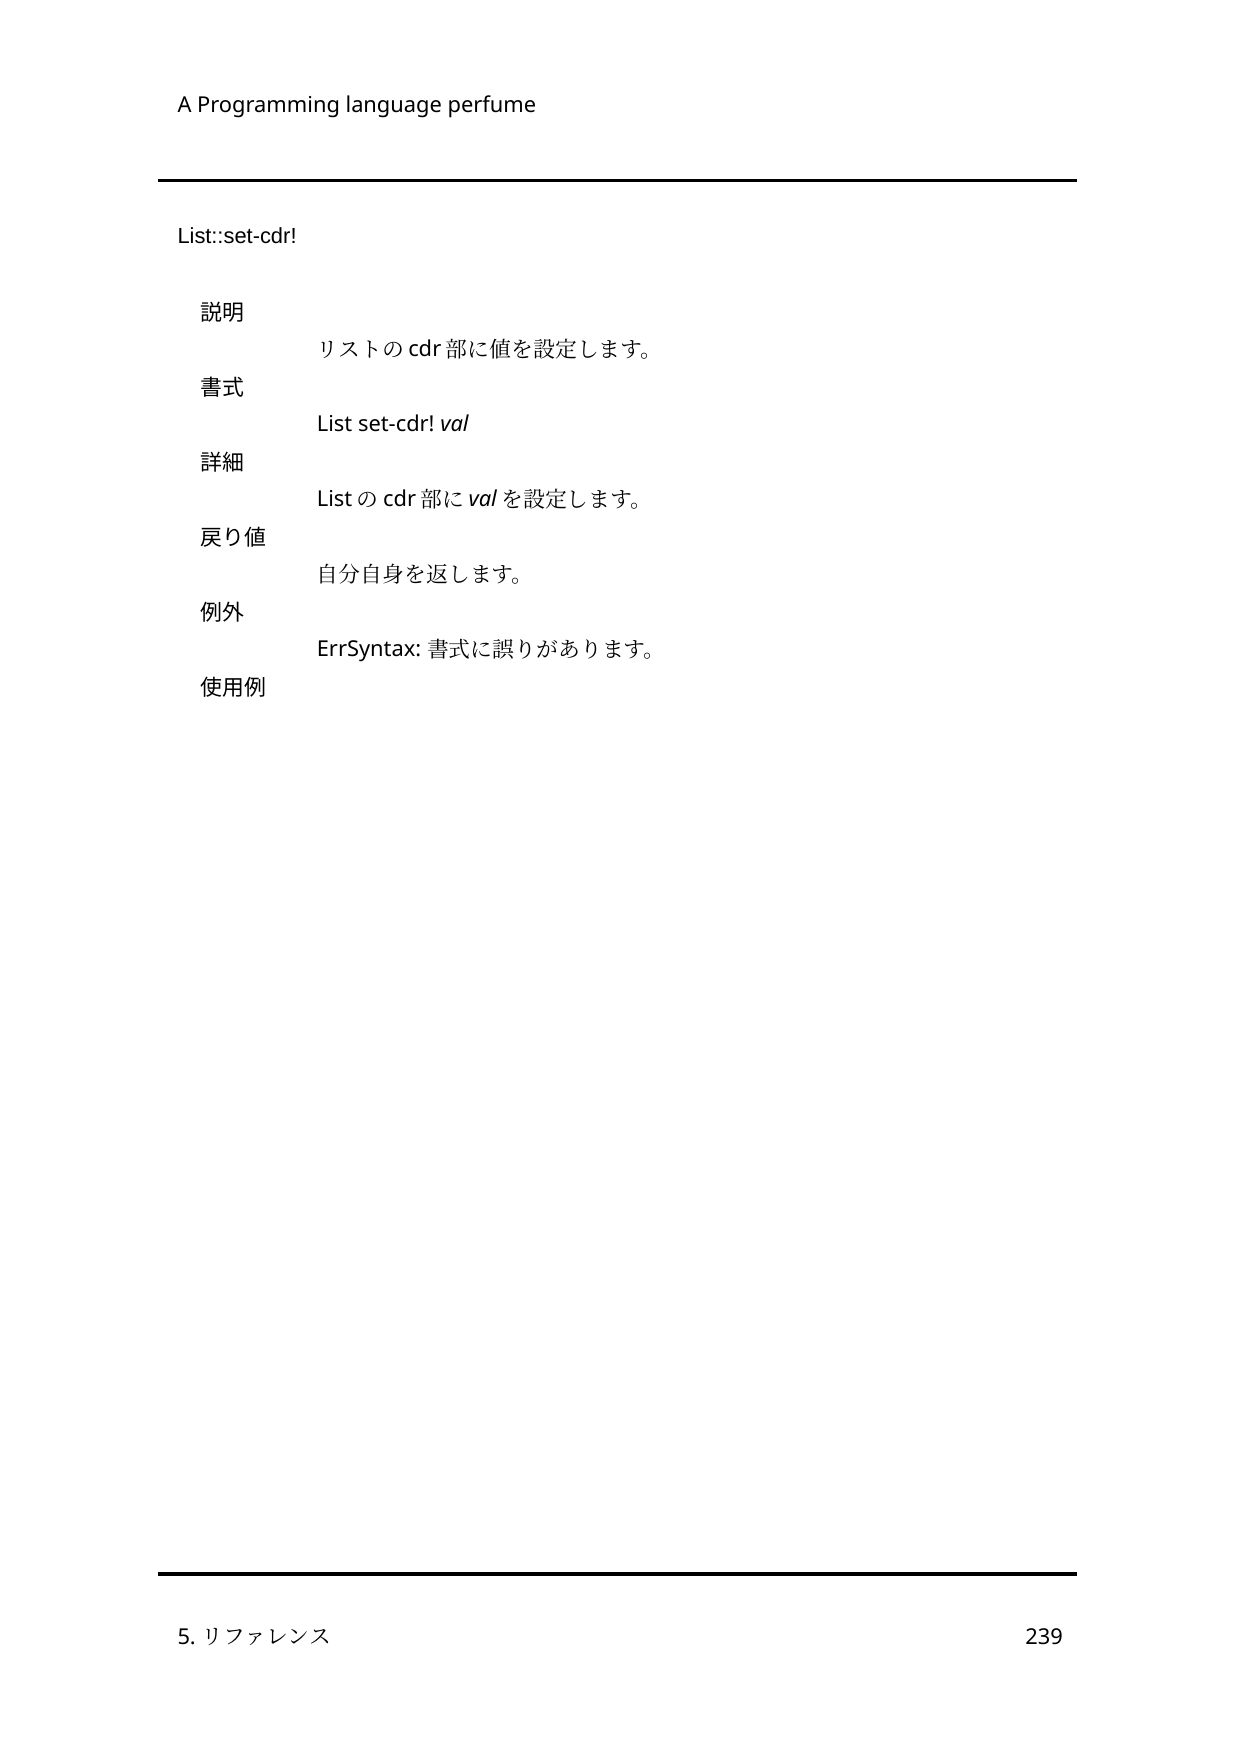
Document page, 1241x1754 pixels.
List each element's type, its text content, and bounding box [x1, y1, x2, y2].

table_cell 詳細 [200, 442, 317, 517]
table_cell List set-cdr! val [317, 367, 1063, 442]
table_cell 使用例 [200, 667, 317, 742]
table_cell [317, 667, 1063, 742]
table_cell 書式 [200, 367, 317, 442]
table_cell 戻り値 [200, 517, 317, 592]
table_cell 例外 [200, 592, 317, 667]
table_header 説明 [200, 292, 317, 367]
table_cell 自分自身を返します。 [317, 517, 1063, 592]
table_cell ErrSyntax: 書式に誤りがあります。 [317, 592, 1063, 667]
subtitle List::set-cdr! [177, 217, 1063, 254]
table_header リストのcdr部に値を設定します。 [317, 292, 1063, 367]
table_cell Listのcdr部にvalを設定します。 [317, 442, 1063, 517]
